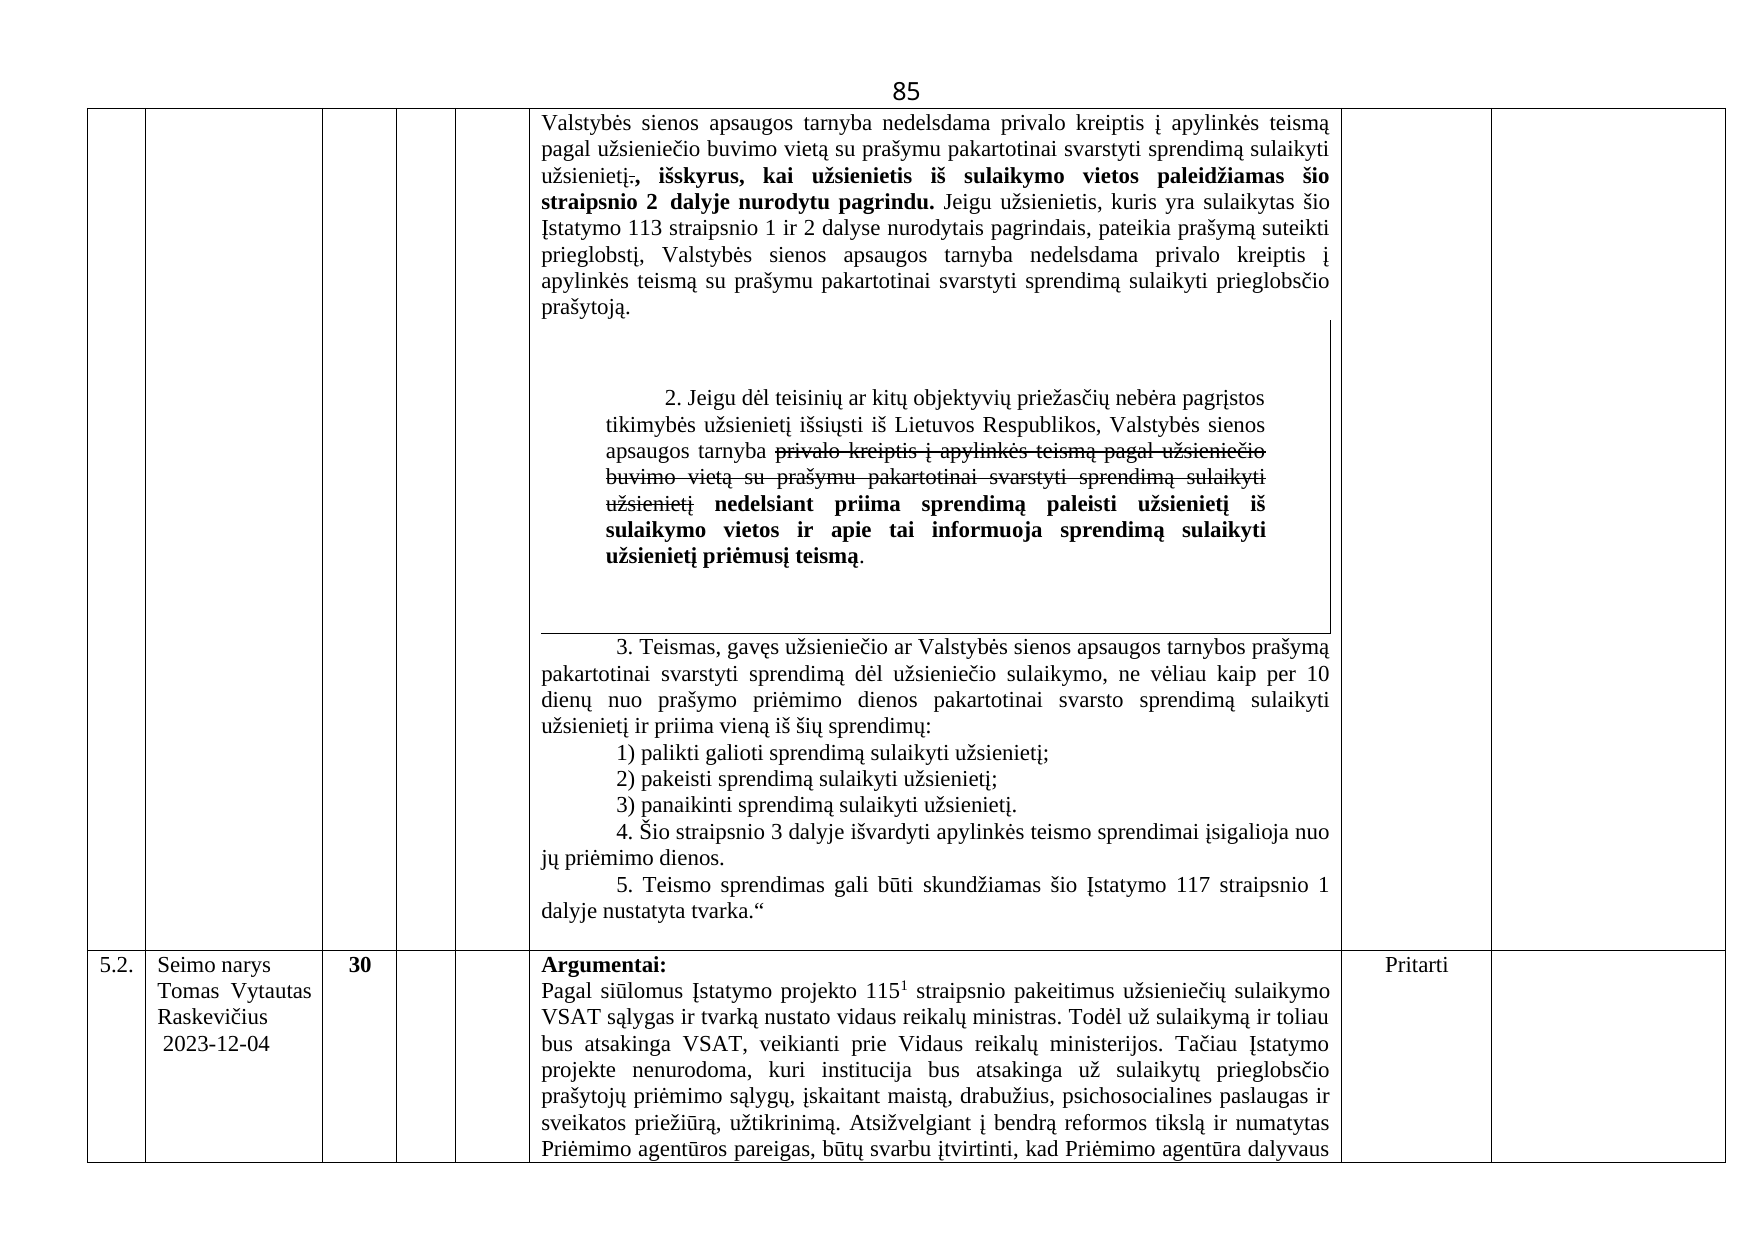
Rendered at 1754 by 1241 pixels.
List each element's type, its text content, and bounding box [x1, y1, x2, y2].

table_cell 30 [323, 951, 396, 1162]
table_cell 5.2. [88, 951, 145, 1162]
table_cell Seimo narys Tomas Vytautas Raskevičius 2023-12-04 [146, 951, 322, 1162]
table_cell Valstybės sienos apsaugos tarnyba nedelsdama privalo kreiptis į apylinkės teismą pagal užsieniečio buvimo vietą su prašymu pakartotinai svarstyti sprendimą sulaikyti užsienietį., išskyrus, kai užsienietis iš sulaikymo vietos paleidžiamas šio straipsnio 2 dalyje nurodytu pagrindu. Jeigu užsienietis, kuris yra sulaikytas šio Įstatymo 113 straipsnio 1 ir 2 dalyse nurodytais pagrindais, pateikia prašymą suteikti prieglobstį, Valstybės sienos apsaugos tarnyba nedelsdama privalo kreiptis į apylinkės teismą su prašymu pakartotinai svarstyti sprendimą sulaikyti prieglobsčio prašytoją. 2. Jeigu dėl teisinių ar kitų objektyvių priežasčių nebėra pagrįstos tikimybės užsienietį išsiųsti iš Lietuvos Respublikos, Valstybės sienos apsaugos tarnyba privalo kreiptis į apylinkės teismą pagal užsieniečio buvimo vietą su prašymu pakartotinai svarstyti sprendimą sulaikyti užsienietį nedelsiant priima sprendimą paleisti užsienietį iš sulaikymo vietos ir apie tai informuoja sprendimą sulaikyti užsienietį priėmusį teismą. 3. Teismas, gavęs užsieniečio ar Valstybės sienos apsaugos tarnybos prašymą pakartotinai svarstyti sprendimą dėl užsieniečio sulaikymo, ne vėliau kaip per 10 dienų nuo prašymo priėmimo dienos pakartotinai svarsto sprendimą sulaikyti užsienietį ir priima vieną iš šių sprendimų: 1) palikti galioti sprendimą sulaikyti užsienietį; 2) pakeisti sprendimą sulaikyti užsienietį; 3) panaikinti sprendimą sulaikyti užsienietį. 4. Šio straipsnio 3 dalyje išvardyti apylinkės teismo sprendimai įsigalioja nuo jų priėmimo dienos. 5. Teismo sprendimas gali būti skundžiamas šio Įstatymo 117 straipsnio 1 dalyje nustatyta tvarka.“ [530, 109, 1341, 950]
table_cell [1492, 951, 1725, 1162]
table_cell [1342, 109, 1491, 950]
table_cell [146, 109, 322, 950]
table_cell [323, 109, 396, 950]
table_cell [88, 109, 145, 950]
table_cell [456, 951, 529, 1162]
table_cell [397, 951, 455, 1162]
table_cell [1492, 109, 1725, 950]
table_cell [456, 109, 529, 950]
table_cell Argumentai: Pagal siūlomus Įstatymo projekto 1151 straipsnio pakeitimus užsieniečių sulaikymo VSAT sąlygas ir tvarką nustato vidaus reikalų ministras. Todėl už sulaikymą ir toliau bus atsakinga VSAT, veikianti prie Vidaus reikalų ministerijos. Tačiau Įstatymo projekte nenurodoma, kuri institucija bus atsakinga už sulaikytų prieglobsčio prašytojų priėmimo sąlygų, įskaitant maistą, drabužius, psichosocialines paslaugas ir sveikatos priežiūrą, užtikrinimą. Atsižvelgiant į bendrą reformos tikslą ir numatytas Priėmimo agentūros pareigas, būtų svarbu įtvirtinti, kad Priėmimo agentūra dalyvaus [530, 951, 1341, 1162]
table_cell [397, 109, 455, 950]
table_cell Pritarti [1342, 951, 1491, 1162]
